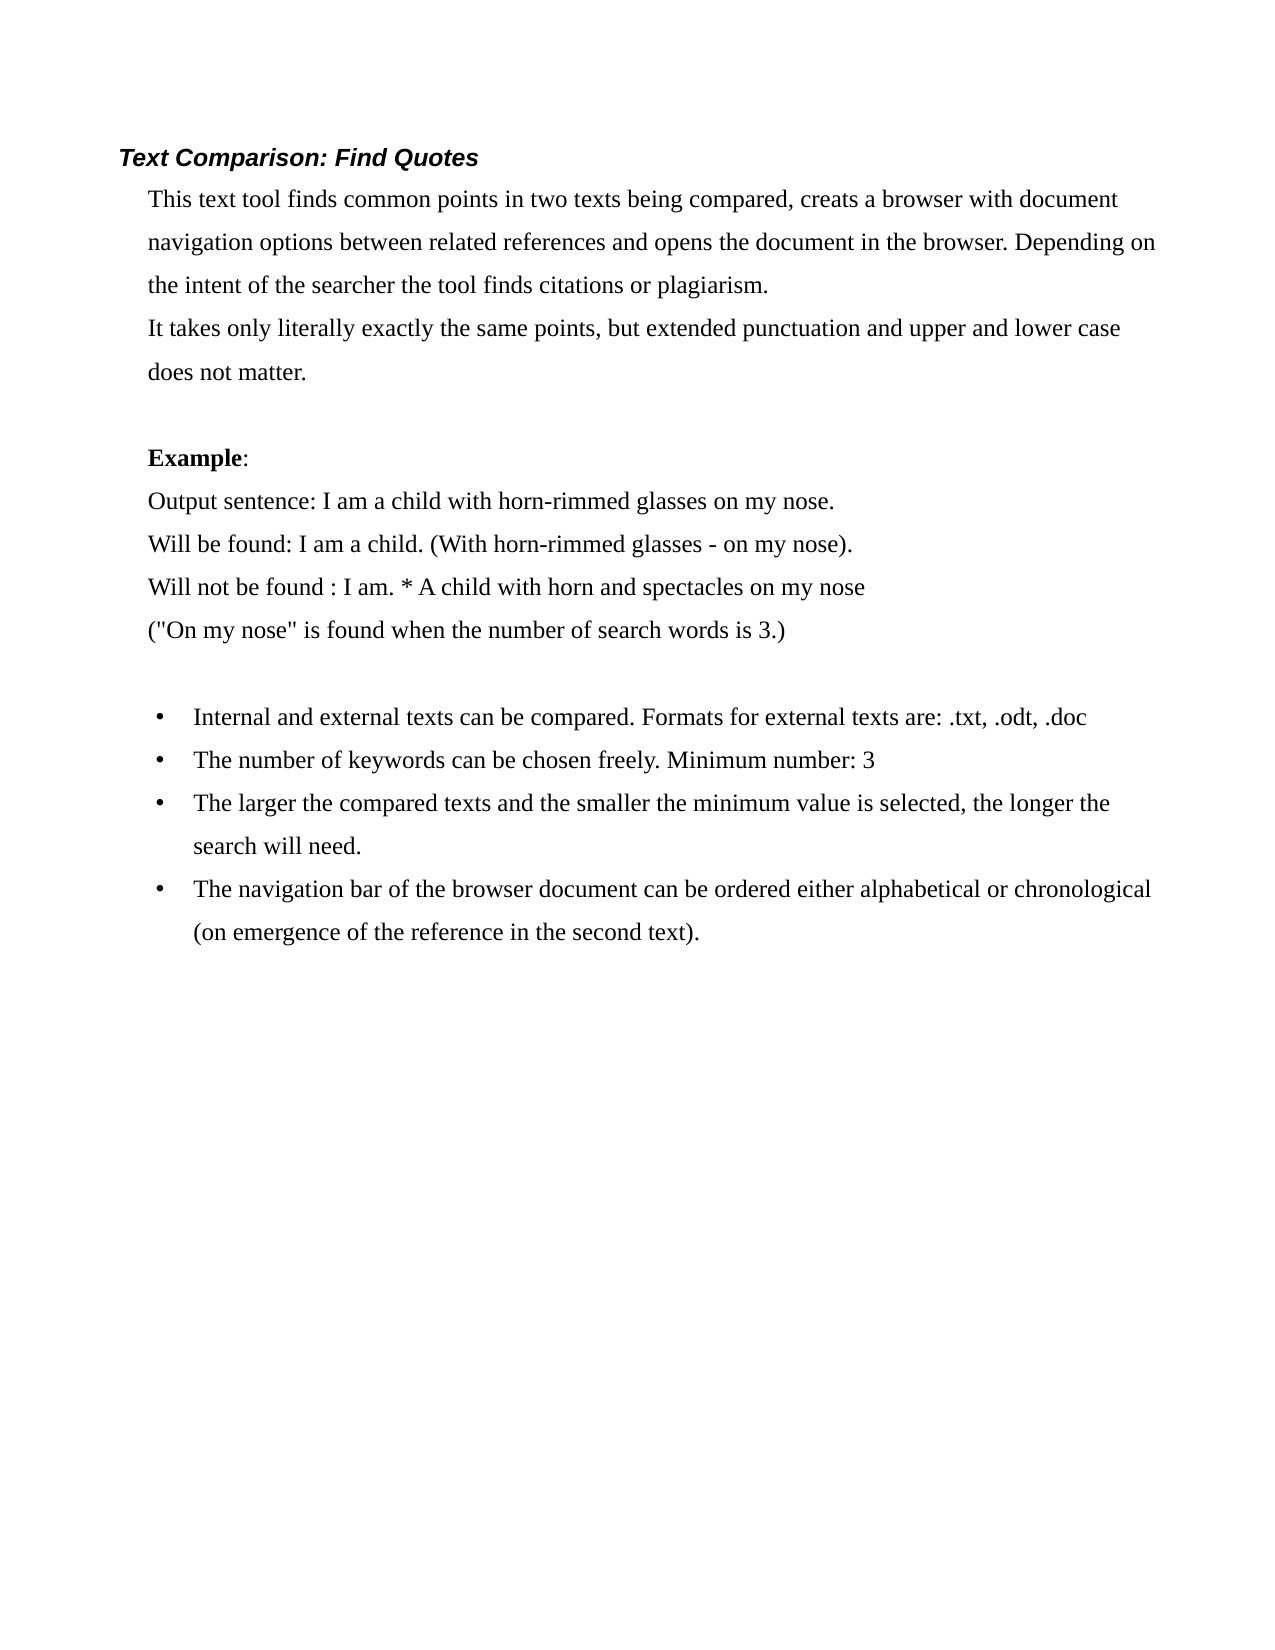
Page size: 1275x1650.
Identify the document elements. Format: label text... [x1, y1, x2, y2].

list The navigation bar of the browser document can be ordered either alphabetical or chronological (on emergence of the reference in the second text). [156, 874, 1157, 946]
subtitle Text Comparison: Find Quotes [118, 143, 1157, 172]
list The larger the compared texts and the smaller the minimum value is selected, the longer the search will need. [156, 788, 1157, 860]
list The number of keywords can be chosen freely. Minimum number: 3 [156, 745, 1157, 773]
text This text tool finds common points in two texts being compared, creats a browser with document navigation options between related references and opens the document in the browser. Depending on the intent of the searcher the tool finds citations or plagiarism. It takes only literally exactly the same points, but extended punctuation and upper and lower case does not matter. Example: Output sentence: I am a child with horn-rimmed glasses on my nose. Will be found: I am a child. (With horn-rimmed glasses - on my nose). Will not be found : I am. * A child with horn and spectacles on my nose ("On my nose" is found when the number of search words is 3.) [148, 184, 1157, 687]
list Internal and external texts can be compared. Formats for external texts are: .txt, .odt, .doc [156, 702, 1157, 730]
